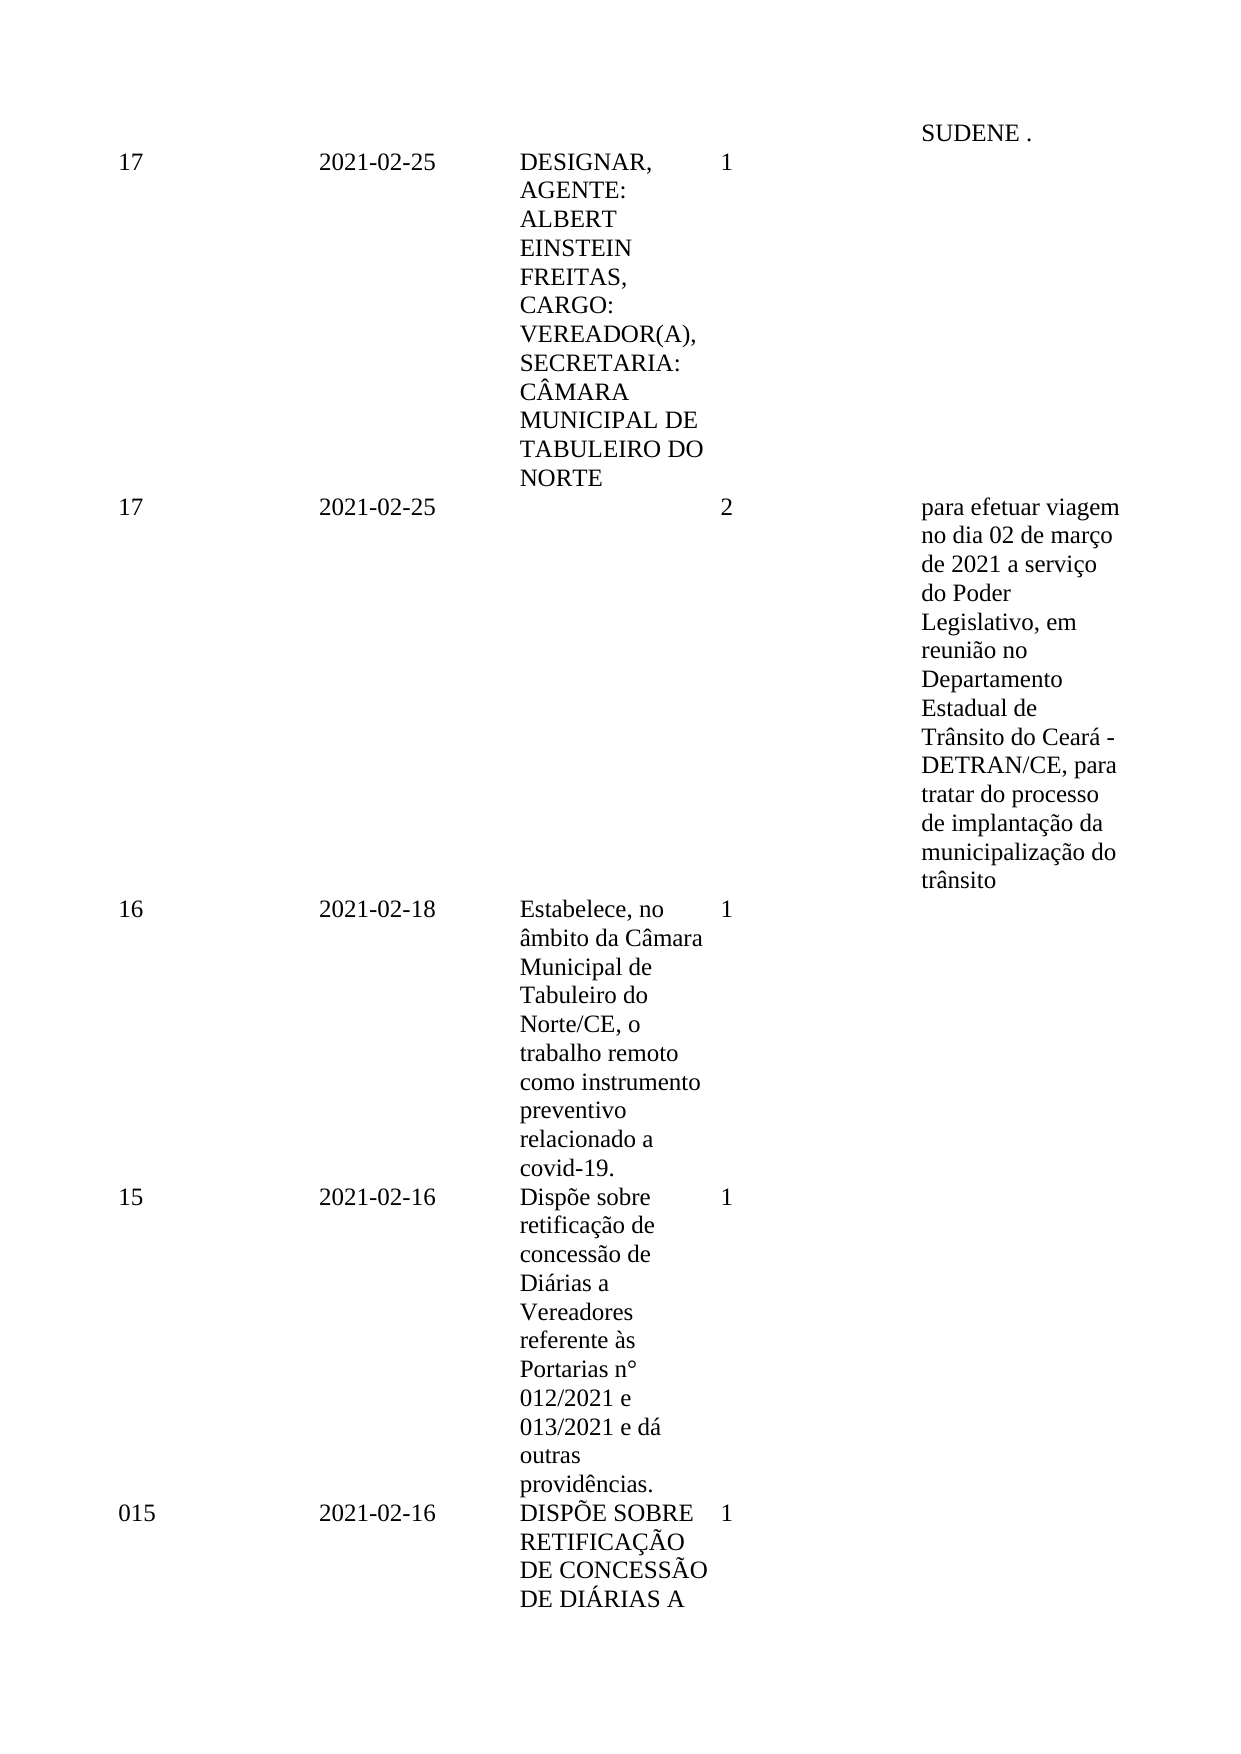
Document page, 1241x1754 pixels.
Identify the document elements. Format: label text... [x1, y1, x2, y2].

table_cell 1 [720, 147, 921, 492]
table_cell Dispõe sobre retificação de concessão de Diárias a Vereadores referente às Portarias n° 012/2021 e 013/2021 e dá outras providências. [520, 1182, 720, 1498]
table_cell 2021-02-25 [319, 492, 519, 894]
table_cell 2021-02-16 [319, 1182, 519, 1498]
table_cell 2021-02-18 [319, 894, 519, 1182]
table_cell SUDENE . [921, 118, 1122, 147]
table_cell 16 [118, 894, 319, 1182]
table_cell [319, 118, 519, 147]
table_cell Estabelece, no âmbito da Câmara Municipal de Tabuleiro do Norte/CE, o trabalho remoto como instrumento preventivo relacionado a covid-19. [520, 894, 720, 1182]
table_cell [921, 1182, 1122, 1498]
table_cell [720, 118, 921, 147]
table_cell para efetuar viagem no dia 02 de março de 2021 a serviço do Poder Legislativo, em reunião no Departamento Estadual de Trânsito do Ceará - DETRAN/CE, para tratar do processo de implantação da municipalização do trânsito [921, 492, 1122, 894]
table_cell [921, 1498, 1122, 1613]
table_cell [520, 492, 720, 894]
table_cell 17 [118, 147, 319, 492]
table_cell [921, 147, 1122, 492]
table_cell 1 [720, 1498, 921, 1613]
table_cell [921, 894, 1122, 1182]
table_cell DESIGNAR, AGENTE: ALBERT EINSTEIN FREITAS, CARGO: VEREADOR(A), SECRETARIA: CÂMARA MUNICIPAL DE TABULEIRO DO NORTE [520, 147, 720, 492]
table_cell 17 [118, 492, 319, 894]
table_cell 2021-02-16 [319, 1498, 519, 1613]
table_cell 1 [720, 894, 921, 1182]
table_cell 015 [118, 1498, 319, 1613]
table_cell 15 [118, 1182, 319, 1498]
table_cell [520, 118, 720, 147]
table_cell DISPÕE SOBRE RETIFICAÇÃO DE CONCESSÃO DE DIÁRIAS A [520, 1498, 720, 1613]
table_cell 2 [720, 492, 921, 894]
table_cell [118, 118, 319, 147]
table_cell 1 [720, 1182, 921, 1498]
table_cell 2021-02-25 [319, 147, 519, 492]
